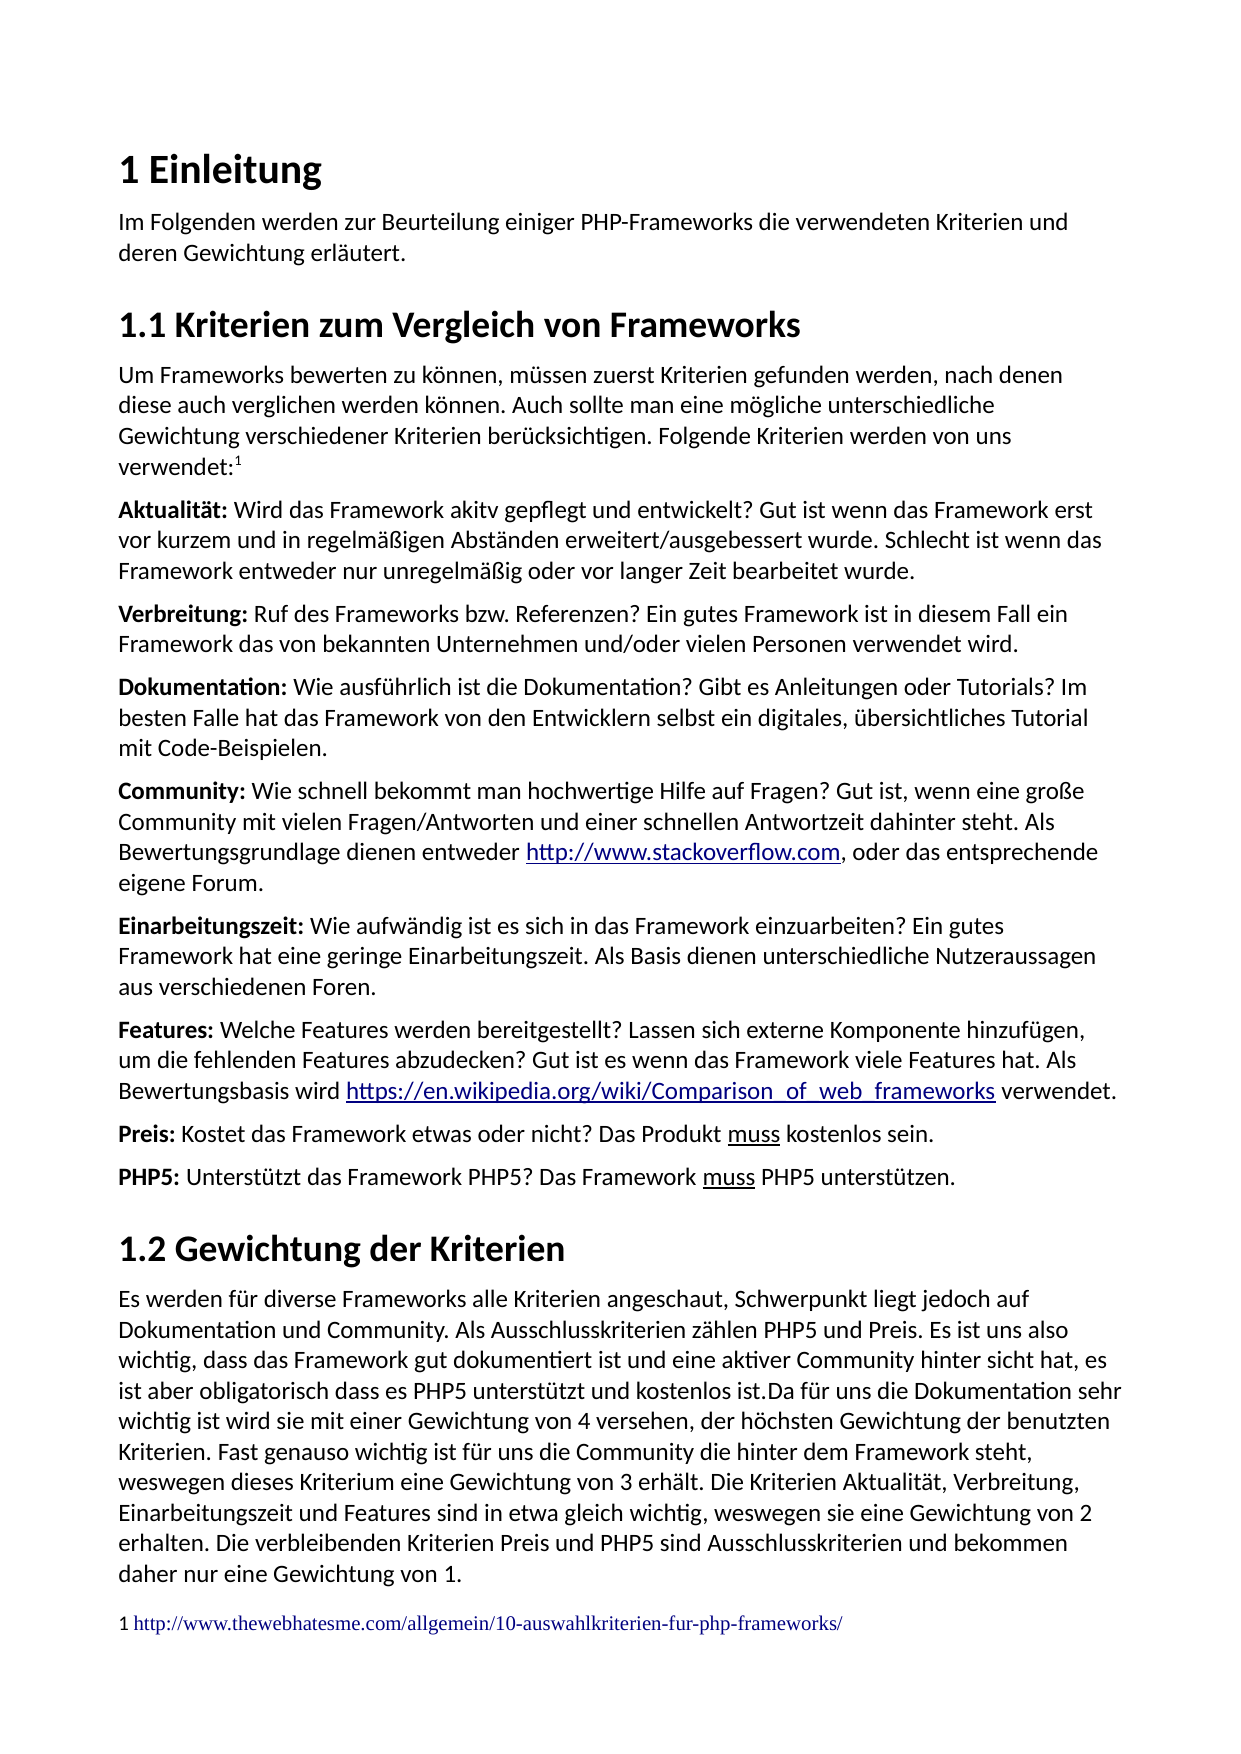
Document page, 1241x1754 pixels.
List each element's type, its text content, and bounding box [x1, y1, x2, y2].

text http://www.thewebhatesme.com/allgemein/10-auswahlkriterien-fur-php-frameworks/ [118, 1610, 1122, 1636]
text PHP5: Unterstützt das Framework PHP5? Das Framework muss PHP5 unterstützen. [118, 1161, 1122, 1192]
subtitle 1.1 Kriterien zum Vergleich von Frameworks [118, 301, 1122, 347]
text Um Frameworks bewerten zu können, müssen zuerst Kriterien gefunden werden, nach denen diese auch verglichen werden können. Auch sollte man eine mögliche unterschiedliche Gewichtung verschiedener Kriterien berücksichtigen. Folgende Kriterien werden von uns verwendet: [118, 359, 1122, 481]
text Aktualität: Wird das Framework akitv gepflegt und entwickelt? Gut ist wenn das Framework erst vor kurzem und in regelmäßigen Abständen erweitert/ausgebessert wurde. Schlecht ist wenn das Framework entweder nur unregelmäßig oder vor langer Zeit bearbeitet wurde. [118, 494, 1122, 585]
text Es werden für diverse Frameworks alle Kriterien angeschaut, Schwerpunkt liegt jedoch auf Dokumentation und Community. Als Ausschlusskriterien zählen PHP5 und Preis. Es ist uns also wichtig, dass das Framework gut dokumentiert ist und eine aktiver Community hinter sicht hat, es ist aber obligatorisch dass es PHP5 unterstützt und kostenlos ist.Da für uns die Dokumentation sehr wichtig ist wird sie mit einer Gewichtung von 4 versehen, der höchsten Gewichtung der benutzten Kriterien. Fast genauso wichtig ist für uns die Community die hinter dem Framework steht, weswegen dieses Kriterium eine Gewichtung von 3 erhält. Die Kriterien Aktualität, Verbreitung, Einarbeitungszeit und Features sind in etwa gleich wichtig, weswegen sie eine Gewichtung von 2 erhalten. Die verbleibenden Kriterien Preis und PHP5 sind Ausschlusskriterien und bekommen daher nur eine Gewichtung von 1. [118, 1283, 1122, 1588]
subtitle 1.2 Gewichtung der Kriterien [118, 1225, 1122, 1271]
text Im Folgenden werden zur Beurteilung einiger PHP-Frameworks die verwendeten Kriterien und deren Gewichtung erläutert. [118, 206, 1122, 267]
text Community: Wie schnell bekommt man hochwertige Hilfe auf Fragen? Gut ist, wenn eine große Community mit vielen Fragen/Antworten und einer schnellen Antwortzeit dahinter steht. Als Bewertungsgrundlage dienen entweder http://www.stackoverflow.com, oder das entsprechende eigene Forum. [118, 775, 1122, 897]
text Verbreitung: Ruf des Frameworks bzw. Referenzen? Ein gutes Framework ist in diesem Fall ein Framework das von bekannten Unternehmen und/oder vielen Personen verwendet wird. [118, 598, 1122, 659]
text Dokumentation: Wie ausführlich ist die Dokumentation? Gibt es Anleitungen oder Tutorials? Im besten Falle hat das Framework von den Entwicklern selbst ein digitales, übersichtliches Tutorial mit Code-Beispielen. [118, 671, 1122, 763]
text Einarbeitungszeit: Wie aufwändig ist es sich in das Framework einzuarbeiten? Ein gutes Framework hat eine geringe Einarbeitungszeit. Als Basis dienen unterschiedliche Nutzeraussagen aus verschiedenen Foren. [118, 910, 1122, 1002]
text Preis: Kostet das Framework etwas oder nicht? Das Produkt muss kostenlos sein. [118, 1118, 1122, 1149]
text Features: Welche Features werden bereitgestellt? Lassen sich externe Komponente hinzufügen, um die fehlenden Features abzudecken? Gut ist es wenn das Framework viele Features hat. Als Bewertungsbasis wird https://en.wikipedia.org/wiki/Comparison_of_web_frameworks verwendet. [118, 1014, 1122, 1106]
subtitle 1 Einleitung [118, 143, 1122, 194]
